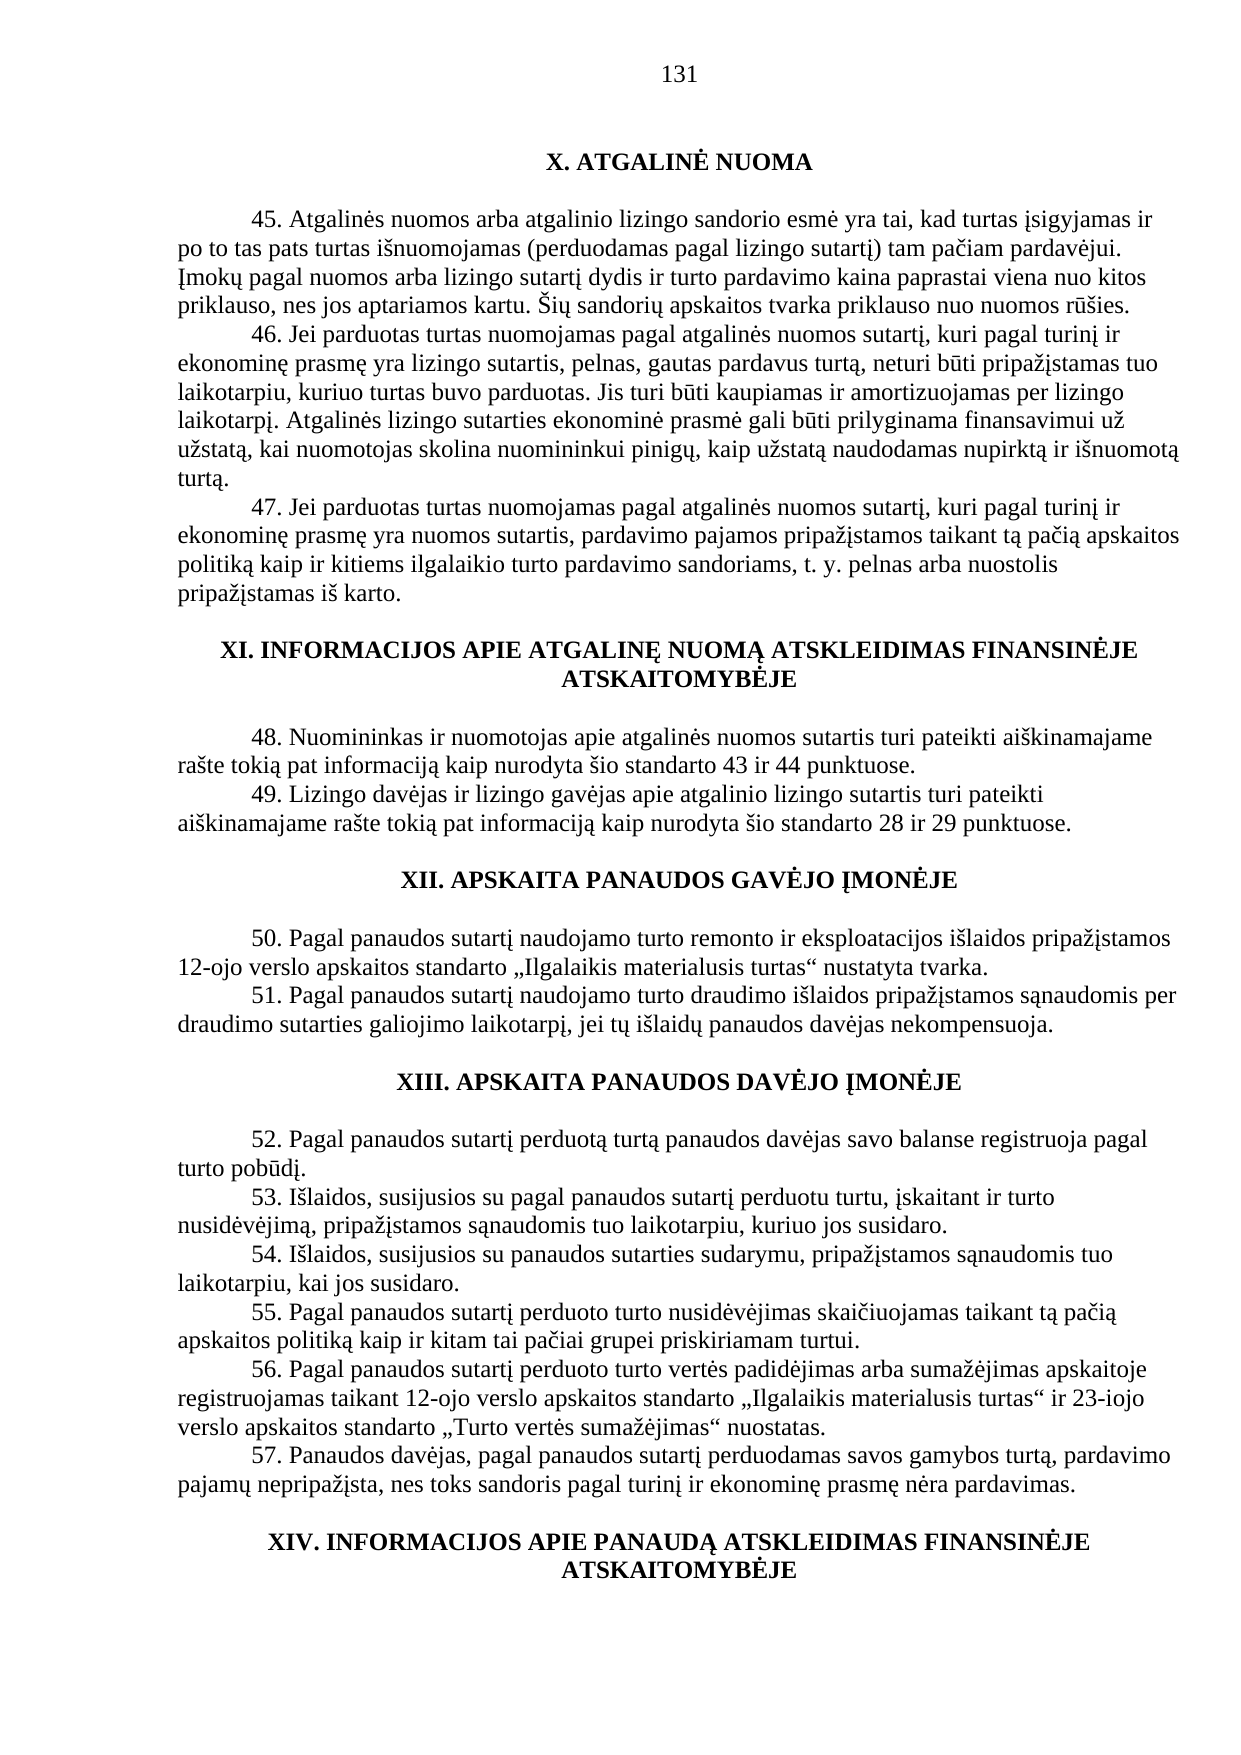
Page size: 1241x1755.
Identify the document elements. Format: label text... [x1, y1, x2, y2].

text XI. INFORMACIJOS APIE ATGALINĘ NUOMĄ ATSKLEIDIMAS FINANSINĖJE ATSKAITOMYBĖJE [177, 636, 1181, 693]
text 55. Pagal panaudos sutartį perduoto turto nusidėvėjimas skaičiuojamas taikant tą pačią apskaitos politiką kaip ir kitam tai pačiai grupei priskiriamam turtui. [177, 1297, 1181, 1354]
text XIII. APSKAITA PANAUDOS DAVĖJO ĮMONĖJE [177, 1067, 1181, 1096]
text 46. Jei parduotas turtas nuomojamas pagal atgalinės nuomos sutartį, kuri pagal turinį ir ekonominę prasmę yra lizingo sutartis, pelnas, gautas pardavus turtą, neturi būti pripažįstamas tuo laikotarpiu, kuriuo turtas buvo parduotas. Jis turi būti kaupiamas ir amortizuojamas per lizingo laikotarpį. Atgalinės lizingo sutarties ekonominė prasmė gali būti prilyginama finansavimui už užstatą, kai nuomotojas skolina nuomininkui pinigų, kaip užstatą naudodamas nupirktą ir išnuomotą turtą. [177, 319, 1181, 492]
text X. ATGALINĖ NUOMA [177, 147, 1181, 176]
text 57. Panaudos davėjas, pagal panaudos sutartį perduodamas savos gamybos turtą, pardavimo pajamų nepripažįsta, nes toks sandoris pagal turinį ir ekonominę prasmę nėra pardavimas. [177, 1441, 1181, 1498]
text 54. Išlaidos, susijusios su panaudos sutarties sudarymu, pripažįstamos sąnaudomis tuo laikotarpiu, kai jos susidaro. [177, 1239, 1181, 1297]
text XIV. INFORMACIJOS APIE PANAUDĄ ATSKLEIDIMAS FINANSINĖJE ATSKAITOMYBĖJE [177, 1527, 1181, 1584]
text 49. Lizingo davėjas ir lizingo gavėjas apie atgalinio lizingo sutartis turi pateikti aiškinamajame rašte tokią pat informaciją kaip nurodyta šio standarto 28 ir 29 punktuose. [177, 779, 1181, 837]
text 56. Pagal panaudos sutartį perduoto turto vertės padidėjimas arba sumažėjimas apskaitoje registruojamas taikant 12-ojo verslo apskaitos standarto „Ilgalaikis materialusis turtas“ ir 23-iojo verslo apskaitos standarto „Turto vertės sumažėjimas“ nuostatas. [177, 1354, 1181, 1441]
text 53. Išlaidos, susijusios su pagal panaudos sutartį perduotu turtu, įskaitant ir turto nusidėvėjimą, pripažįstamos sąnaudomis tuo laikotarpiu, kuriuo jos susidaro. [177, 1182, 1181, 1239]
text 52. Pagal panaudos sutartį perduotą turtą panaudos davėjas savo balanse registruoja pagal turto pobūdį. [177, 1124, 1181, 1182]
text 48. Nuomininkas ir nuomotojas apie atgalinės nuomos sutartis turi pateikti aiškinamajame rašte tokią pat informaciją kaip nurodyta šio standarto 43 ir 44 punktuose. [177, 722, 1181, 779]
text 47. Jei parduotas turtas nuomojamas pagal atgalinės nuomos sutartį, kuri pagal turinį ir ekonominę prasmę yra nuomos sutartis, pardavimo pajamos pripažįstamos taikant tą pačią apskaitos politiką kaip ir kitiems ilgalaikio turto pardavimo sandoriams, t. y. pelnas arba nuostolis pripažįstamas iš karto. [177, 492, 1181, 607]
text XII. APSKAITA PANAUDOS GAVĖJO ĮMONĖJE [177, 866, 1181, 894]
text 45. Atgalinės nuomos arba atgalinio lizingo sandorio esmė yra tai, kad turtas įsigyjamas ir po to tas pats turtas išnuomojamas (perduodamas pagal lizingo sutartį) tam pačiam pardavėjui. Įmokų pagal nuomos arba lizingo sutartį dydis ir turto pardavimo kaina paprastai viena nuo kitos priklauso, nes jos aptariamos kartu. Šių sandorių apskaitos tvarka priklauso nuo nuomos rūšies. [177, 204, 1181, 319]
text 50. Pagal panaudos sutartį naudojamo turto remonto ir eksploatacijos išlaidos pripažįstamos 12-ojo verslo apskaitos standarto „Ilgalaikis materialusis turtas“ nustatyta tvarka. [177, 923, 1181, 981]
text 51. Pagal panaudos sutartį naudojamo turto draudimo išlaidos pripažįstamos sąnaudomis per draudimo sutarties galiojimo laikotarpį, jei tų išlaidų panaudos davėjas nekompensuoja. [177, 981, 1181, 1038]
